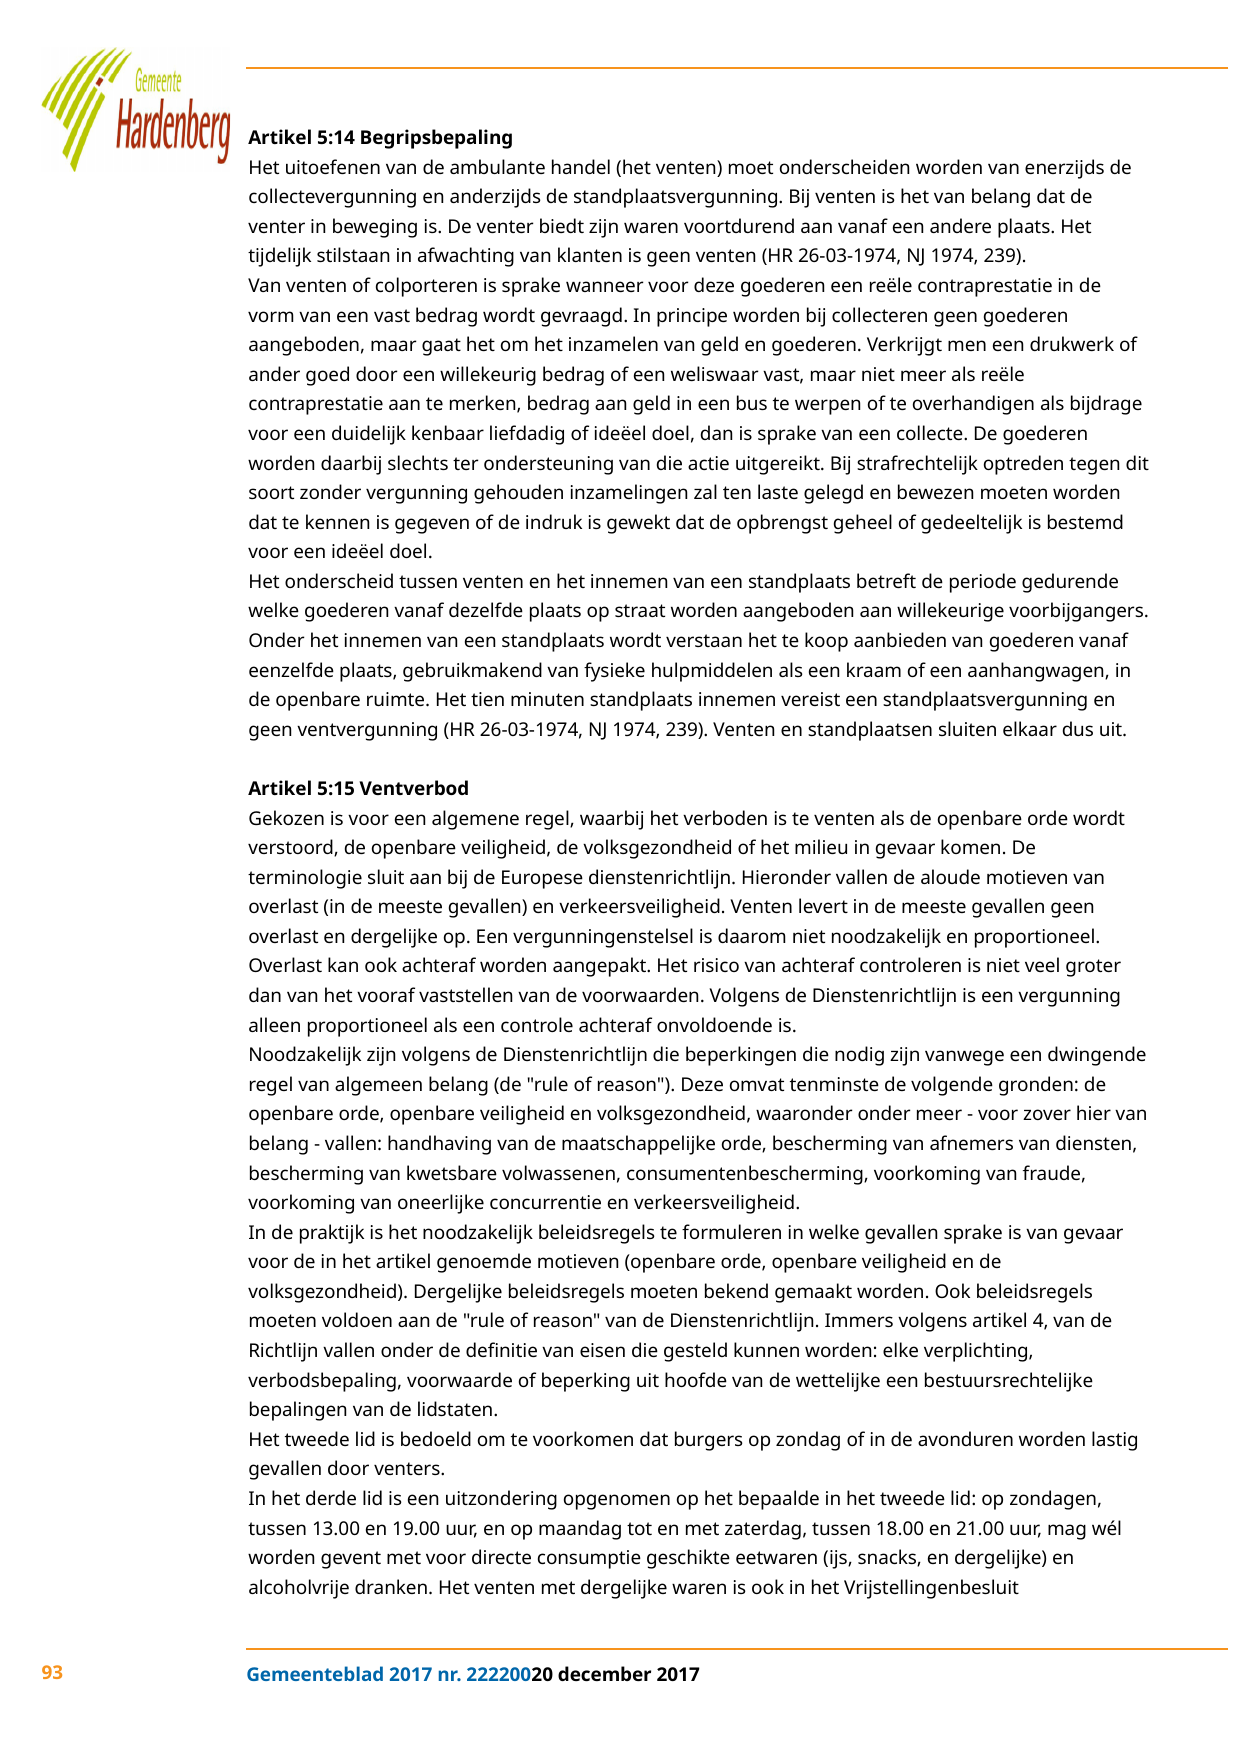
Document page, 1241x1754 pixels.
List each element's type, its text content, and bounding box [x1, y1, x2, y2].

text Gekozen is voor een algemene regel, waarbij het verboden is te venten als de openbare orde wordt verstoord, de openbare veiligheid, de volksgezondheid of het milieu in gevaar komen. De terminologie sluit aan bij de Europese dienstenrichtlijn. Hieronder vallen de aloude motieven van overlast (in de meeste gevallen) en verkeersveiligheid. Venten levert in de meeste gevallen geen overlast en dergelijke op. Een vergunningenstelsel is daarom niet noodzakelijk en proportioneel. Overlast kan ook achteraf worden aangepakt. Het risico van achteraf controleren is niet veel groter dan van het vooraf vaststellen van de voorwaarden. Volgens de Dienstenrichtlijn is een vergunning alleen proportioneel als een controle achteraf onvoldoende is. [248, 805, 1152, 1038]
text Artikel 5:14 Begripsbepaling [248, 124, 1152, 150]
text Het onderscheid tussen venten en het innemen van een standplaats betreft de periode gedurende welke goederen vanaf dezelfde plaats op straat worden aangeboden aan willekeurige voorbijgangers. Onder het innemen van een standplaats wordt verstaan het te koop aanbieden van goederen vanaf eenzelfde plaats, gebruikmakend van fysieke hulpmiddelen als een kraam of een aanhangwagen, in de openbare ruimte. Het tien minuten standplaats innemen vereist een standplaatsvergunning en geen ventvergunning (HR 26-03-1974, NJ 1974, 239). Venten en standplaatsen sluiten elkaar dus uit. [248, 568, 1152, 742]
text Van venten of colporteren is sprake wanneer voor deze goederen een reële contraprestatie in de vorm van een vast bedrag wordt gevraagd. In principe worden bij collecteren geen goederen aangeboden, maar gaat het om het inzamelen van geld en goederen. Verkrijgt men een drukwerk of ander goed door een willekeurig bedrag of een weliswaar vast, maar niet meer als reële contraprestatie aan te merken, bedrag aan geld in een bus te werpen of te overhandigen als bijdrage voor een duidelijk kenbaar liefdadig of ideëel doel, dan is sprake van een collecte. De goederen worden daarbij slechts ter ondersteuning van die actie uitgereikt. Bij strafrechtelijk optreden tegen dit soort zonder vergunning gehouden inzamelingen zal ten laste gelegd en bewezen moeten worden dat te kennen is gegeven of de indruk is gewekt dat de opbrengst geheel of gedeeltelijk is bestemd voor een ideëel doel. [248, 272, 1152, 564]
text In de praktijk is het noodzakelijk beleidsregels te formuleren in welke gevallen sprake is van gevaar voor de in het artikel genoemde motieven (openbare orde, openbare veiligheid en de volksgezondheid). Dergelijke beleidsregels moeten bekend gemaakt worden. Ook beleidsregels moeten voldoen aan de "rule of reason" van de Dienstenrichtlijn. Immers volgens artikel 4, van de Richtlijn vallen onder de definitie van eisen die gesteld kunnen worden: elke verplichting, verbodsbepaling, voorwaarde of beperking uit hoofde van de wettelijke een bestuursrechtelijke bepalingen van de lidstaten. [248, 1219, 1152, 1422]
text In het derde lid is een uitzondering opgenomen op het bepaalde in het tweede lid: op zondagen, tussen 13.00 en 19.00 uur, en op maandag tot en met zaterdag, tussen 18.00 en 21.00 uur, mag wél worden gevent met voor directe consumptie geschikte eetwaren (ijs, snacks, en dergelijke) en alcoholvrije dranken. Het venten met dergelijke waren is ook in het Vrijstellingenbesluit [248, 1485, 1152, 1600]
text Artikel 5:15 Ventverbod [248, 775, 1152, 801]
text Het uitoefenen van de ambulante handel (het venten) moet onderscheiden worden van enerzijds de collectevergunning en anderzijds de standplaatsvergunning. Bij venten is het van belang dat de venter in beweging is. De venter biedt zijn waren voortdurend aan vanaf een andere plaats. Het tijdelijk stilstaan in afwachting van klanten is geen venten (HR 26-03-1974, NJ 1974, 239). [248, 154, 1152, 268]
picture [41, 47, 231, 172]
text Het tweede lid is bedoeld om te voorkomen dat burgers op zondag of in de avonduren worden lastig gevallen door venters. [248, 1426, 1152, 1481]
text Noodzakelijk zijn volgens de Dienstenrichtlijn die beperkingen die nodig zijn vanwege een dwingende regel van algemeen belang (de "rule of reason"). Deze omvat tenminste de volgende gronden: de openbare orde, openbare veiligheid en volksgezondheid, waaronder onder meer - voor zover hier van belang - vallen: handhaving van de maatschappelijke orde, bescherming van afnemers van diensten, bescherming van kwetsbare volwassenen, consumentenbescherming, voorkoming van fraude, voorkoming van oneerlijke concurrentie en verkeersveiligheid. [248, 1041, 1152, 1215]
